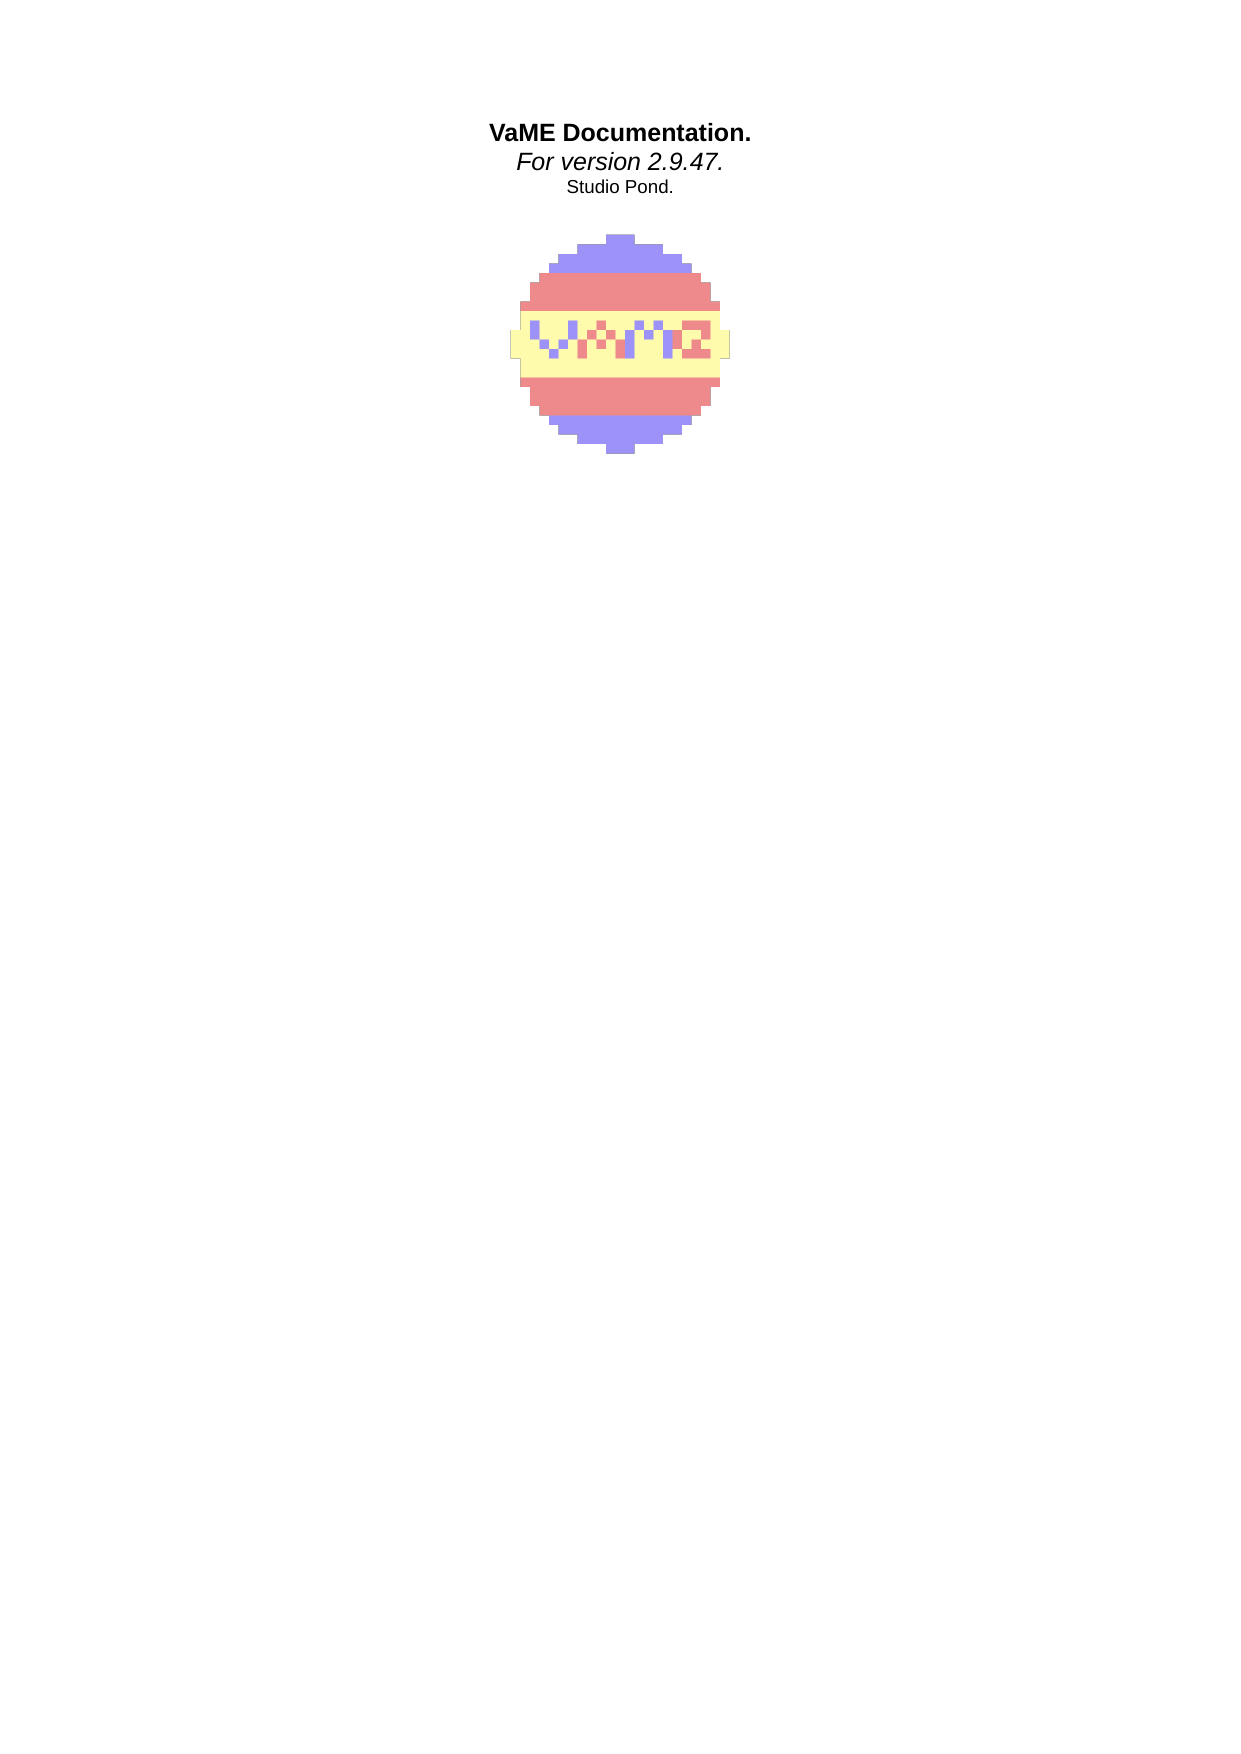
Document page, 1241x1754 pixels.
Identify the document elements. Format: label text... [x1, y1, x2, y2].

text For version 2.9.47. [118, 147, 1122, 176]
text VaME Documentation. [118, 118, 1122, 147]
text Studio Pond. [118, 176, 1122, 197]
picture [501, 226, 739, 463]
